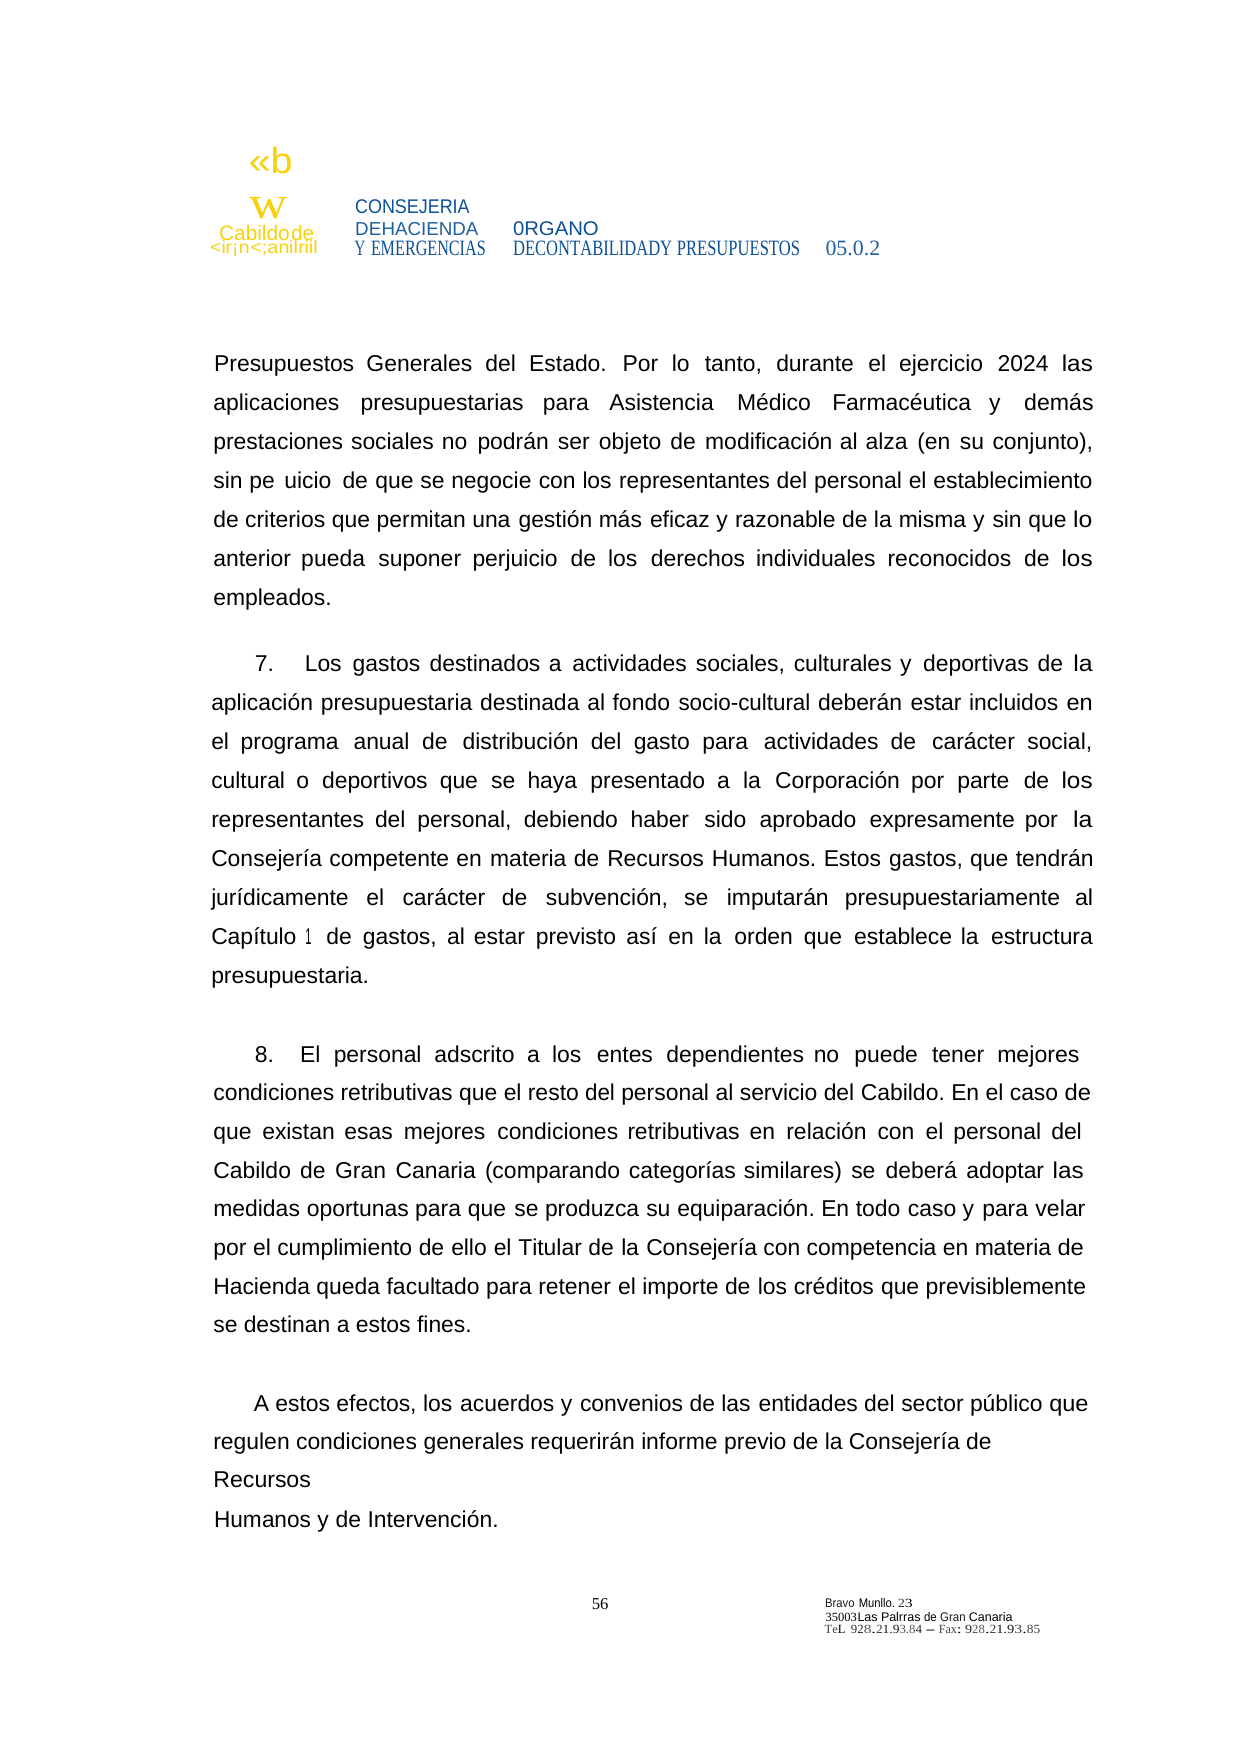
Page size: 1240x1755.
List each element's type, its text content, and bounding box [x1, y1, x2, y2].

text 56 Bravo Munllo. 23 [592, 1594, 1240, 1612]
text A estos efectos, los acuerdos y convenios de las entidades del sector público que regulen condiciones generales requerirán informe previo de la Consejería de Recursos [213, 1390, 1093, 1493]
text TeL 928.21.93.84 - Fax: 928.21.93.85 [824, 1624, 1240, 1636]
text 7. Los gastos destinados a actividades sociales, culturales y deportivas de la aplicación presupuestaria destinada al fondo socio-cultural deberán estar incluidos en el programa anual de distribución del gasto para actividades de carácter social, cultural o deportivos que se haya presentado a la Corporación por parte de los representantes del personal, debiendo haber sido aprobado expresamente por la Consejería competente en materia de Recursos Humanos. Estos gastos, que tendrán jurídicamente el carácter de subvención, se imputarán presupuestariamente al Capítulo 1 de gastos, al estar previsto así en la orden que establece la estructura presupuestaria. [211, 650, 1093, 988]
text 8. El personal adscrito a los entes dependientes no puede tener mejores condiciones retributivas que el resto del personal al servicio del Cabildo. En el caso de que existan esas mejores condiciones retributivas en relación con el personal del Cabildo de Gran Canaria (comparando categorías similares) se deberá adoptar las medidas oportunas para que se produzca su equiparación. En todo caso y para velar por el cumplimiento de ello el Titular de la Consejería con competencia en materia de Hacienda queda facultado para retener el importe de los créditos que previsiblemente se destinan a estos fines. [213, 1041, 1092, 1338]
text Presupuestos Generales del Estado. Por lo tanto, durante el ejercicio 2024 las aplicaciones presupuestarias para Asistencia Médico Farmacéutica y demás prestaciones sociales no podrán ser objeto de modificación al alza (en su conjunto), sin pe uicio de que se negocie con los representantes del personal el establecimiento de criterios que permitan una gestión más eficaz y razonable de la misma y sin que lo anterior pueda suponer perjuicio de los derechos individuales reconocidos de los empleados. [213, 350, 1093, 610]
text 35003Las Palrras de Gran Canaria [825, 1612, 1240, 1624]
text Humanos y de Intervención. [214, 1506, 500, 1532]
